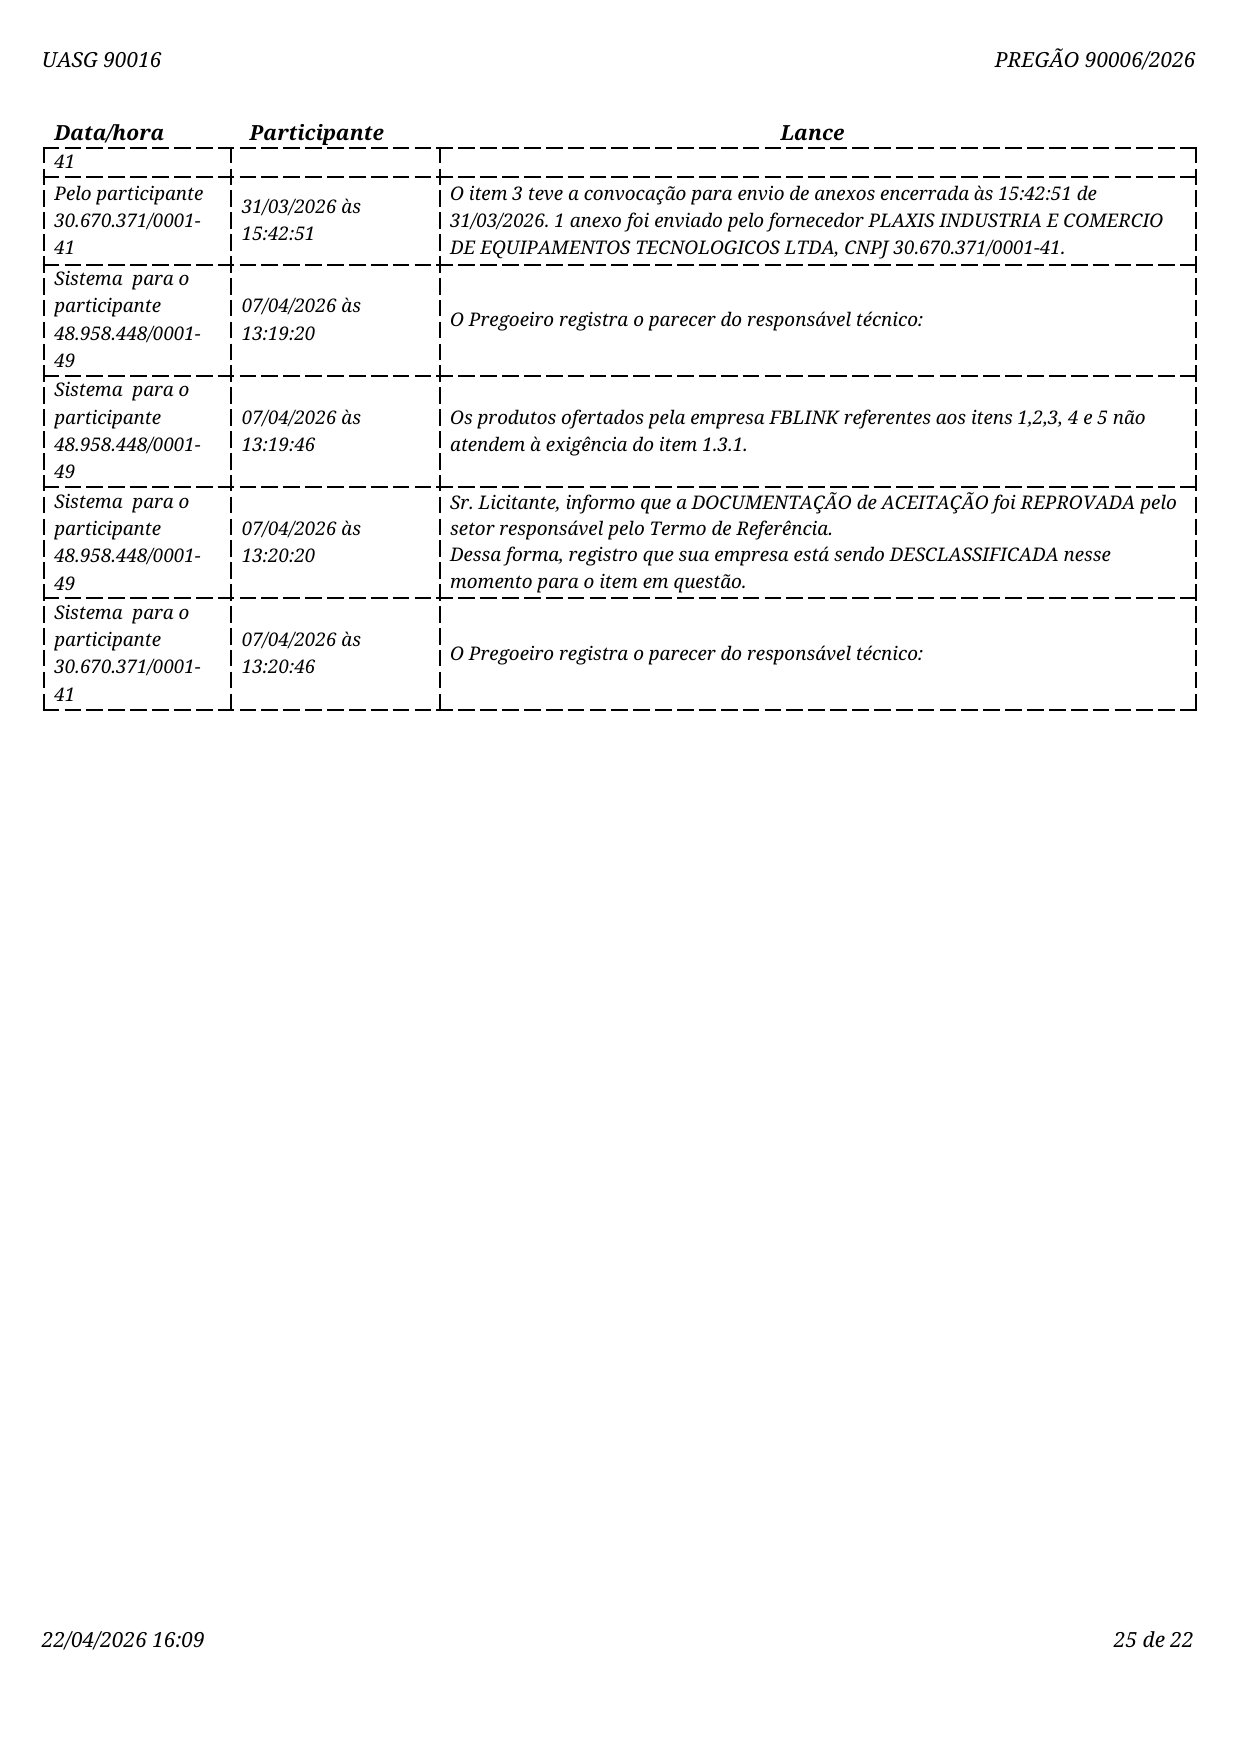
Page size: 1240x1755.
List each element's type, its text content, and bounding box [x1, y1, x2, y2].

table_cell O item 3 teve a convocação para envio de anexos encerrada às 15:42:51 de 31/03/2026. 1 anexo foi enviado pelo fornecedor PLAXIS INDUSTRIA E COMERCIO DE EQUIPAMENTOS TECNOLOGICOS LTDA, CNPJ 30.670.371/0001-41. [440, 176, 1196, 263]
table_cell 07/04/2026 às 13:19:46 [231, 375, 439, 486]
table_cell [231, 147, 439, 176]
table_cell Pelo participante 30.670.371/0001-41 [44, 176, 231, 263]
table_cell 07/04/2026 às 13:20:20 [231, 486, 439, 597]
table_cell O Pregoeiro registra o parecer do responsável técnico: [440, 264, 1196, 375]
table_cell 07/04/2026 às 13:20:46 [231, 597, 439, 708]
table_cell [440, 147, 1196, 176]
table_cell Sr. Licitante, informo que a DOCUMENTAÇÃO de ACEITAÇÃO foi REPROVADA pelo setor responsável pelo Termo de Referência. Dessa forma, registro que sua empresa está sendo DESCLASSIFICADA nesse momento para o item em questão. [440, 486, 1196, 597]
table_cell 41 [44, 147, 231, 176]
table_cell Sistema para o participante 48.958.448/0001-49 [44, 486, 231, 597]
table_cell Sistema para o participante 30.670.371/0001-41 [44, 597, 231, 708]
table_cell Sistema para o participante 48.958.448/0001-49 [44, 375, 231, 486]
table_cell Sistema para o participante 48.958.448/0001-49 [44, 264, 231, 375]
table_cell 07/04/2026 às 13:19:20 [231, 264, 439, 375]
table_cell O Pregoeiro registra o parecer do responsável técnico: [440, 597, 1196, 708]
table_cell Os produtos ofertados pela empresa FBLINK referentes aos itens 1,2,3, 4 e 5 não atendem à exigência do item 1.3.1. [440, 375, 1196, 486]
table_cell 31/03/2026 às 15:42:51 [231, 176, 439, 263]
